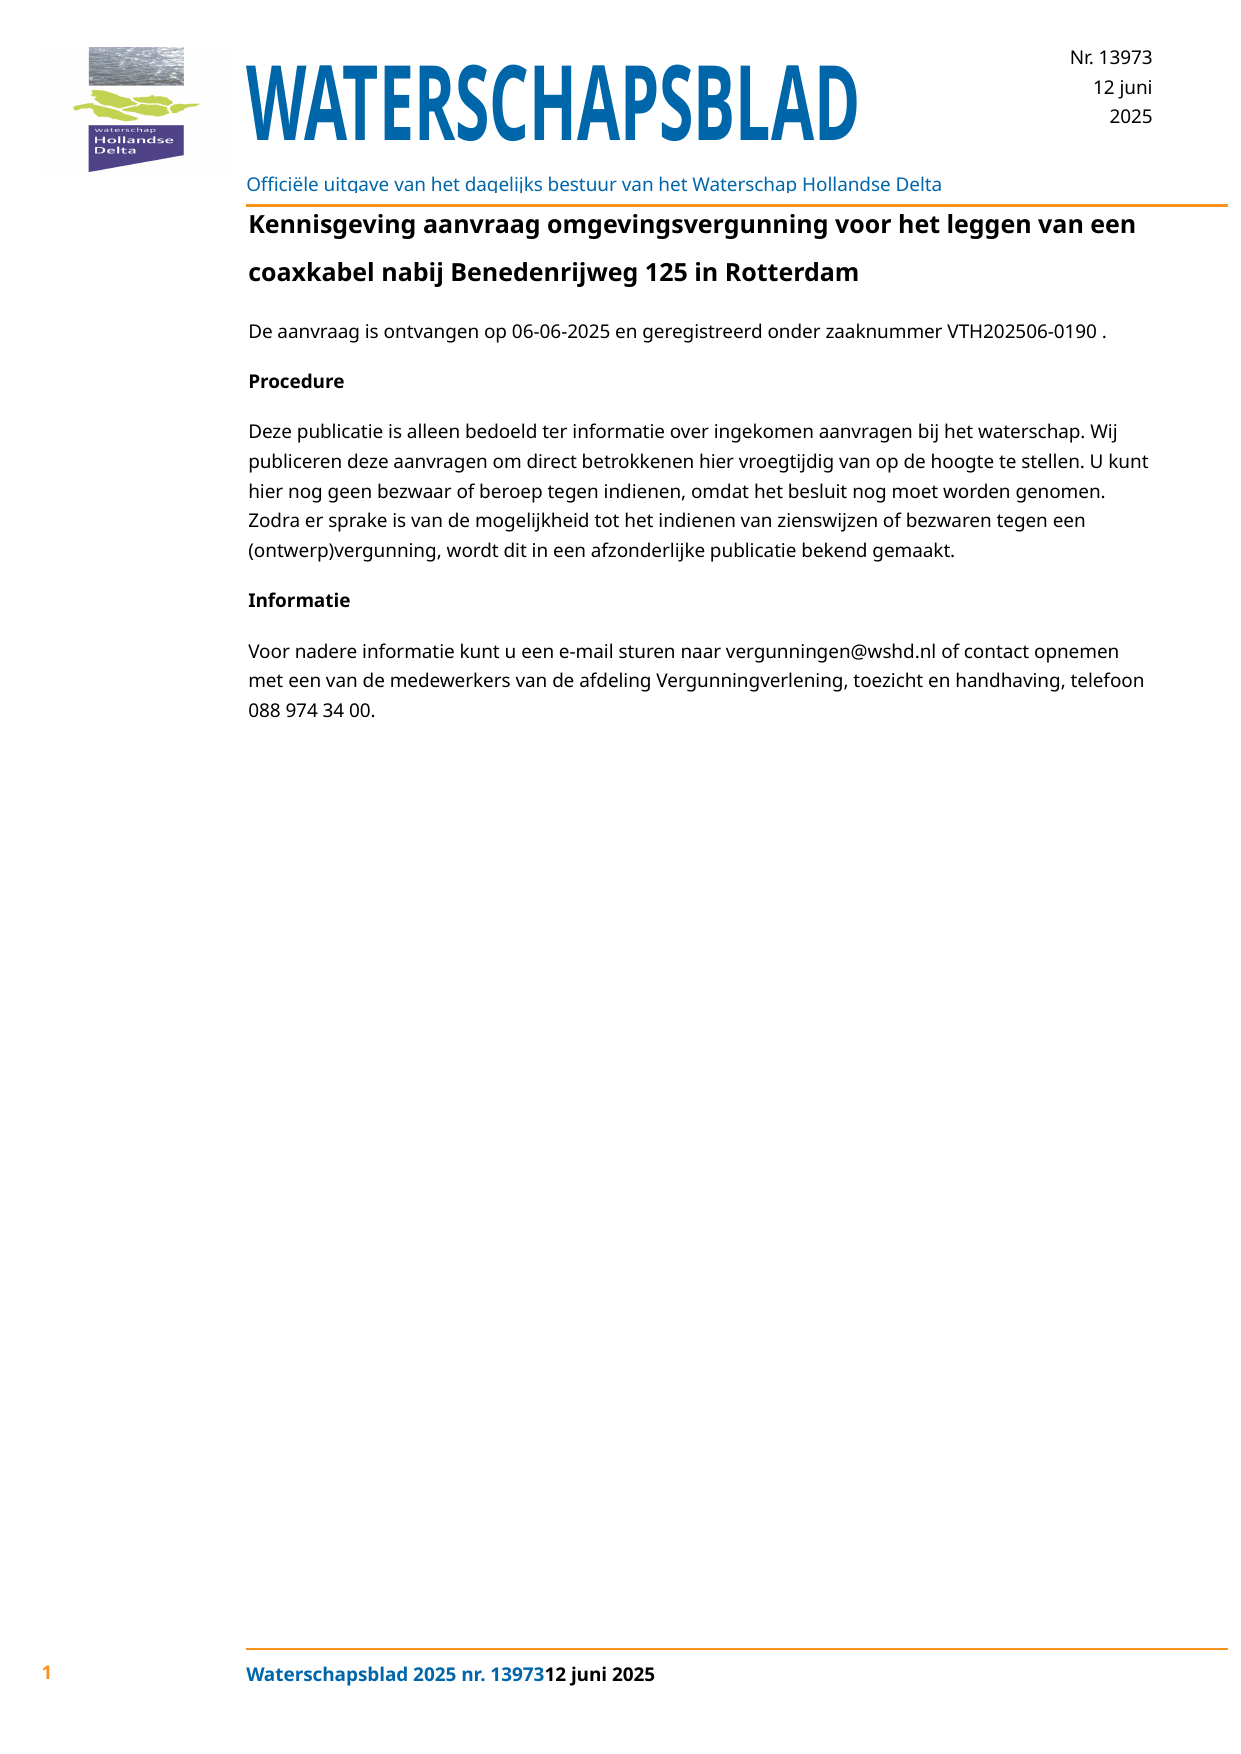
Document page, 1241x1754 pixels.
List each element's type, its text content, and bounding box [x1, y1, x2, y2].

picture [41, 47, 231, 172]
text Deze publicatie is alleen bedoeld ter informatie over ingekomen aanvragen bij het waterschap. Wij publiceren deze aanvragen om direct betrokkenen hier vroegtijdig van op de hoogte te stellen. U kunt hier nog geen bezwaar of beroep tegen indienen, omdat het besluit nog moet worden genomen. Zodra er sprake is van de mogelijkheid tot het indienen van zienswijzen of bezwaren tegen een (ontwerp)vergunning, wordt dit in een afzonderlijke publicatie bekend gemaakt. [248, 419, 1152, 563]
text Voor nadere informatie kunt u een e-mail sturen naar vergunningen@wshd.nl of contact opnemen met een van de medewerkers van de afdeling Vergunningverlening, toezicht en handhaving, telefoon 088 974 34 00. [248, 638, 1152, 723]
text Kennisgeving aanvraag omgevingsvergunning voor het leggen van een coaxkabel nabij Benedenrijweg 125 in Rotterdam [248, 207, 1152, 288]
text Procedure [248, 368, 1152, 394]
text De aanvraag is ontvangen op 06-06-2025 en geregistreerd onder zaaknummer VTH202506-0190 . [248, 318, 1152, 344]
text Informatie [248, 587, 1152, 613]
